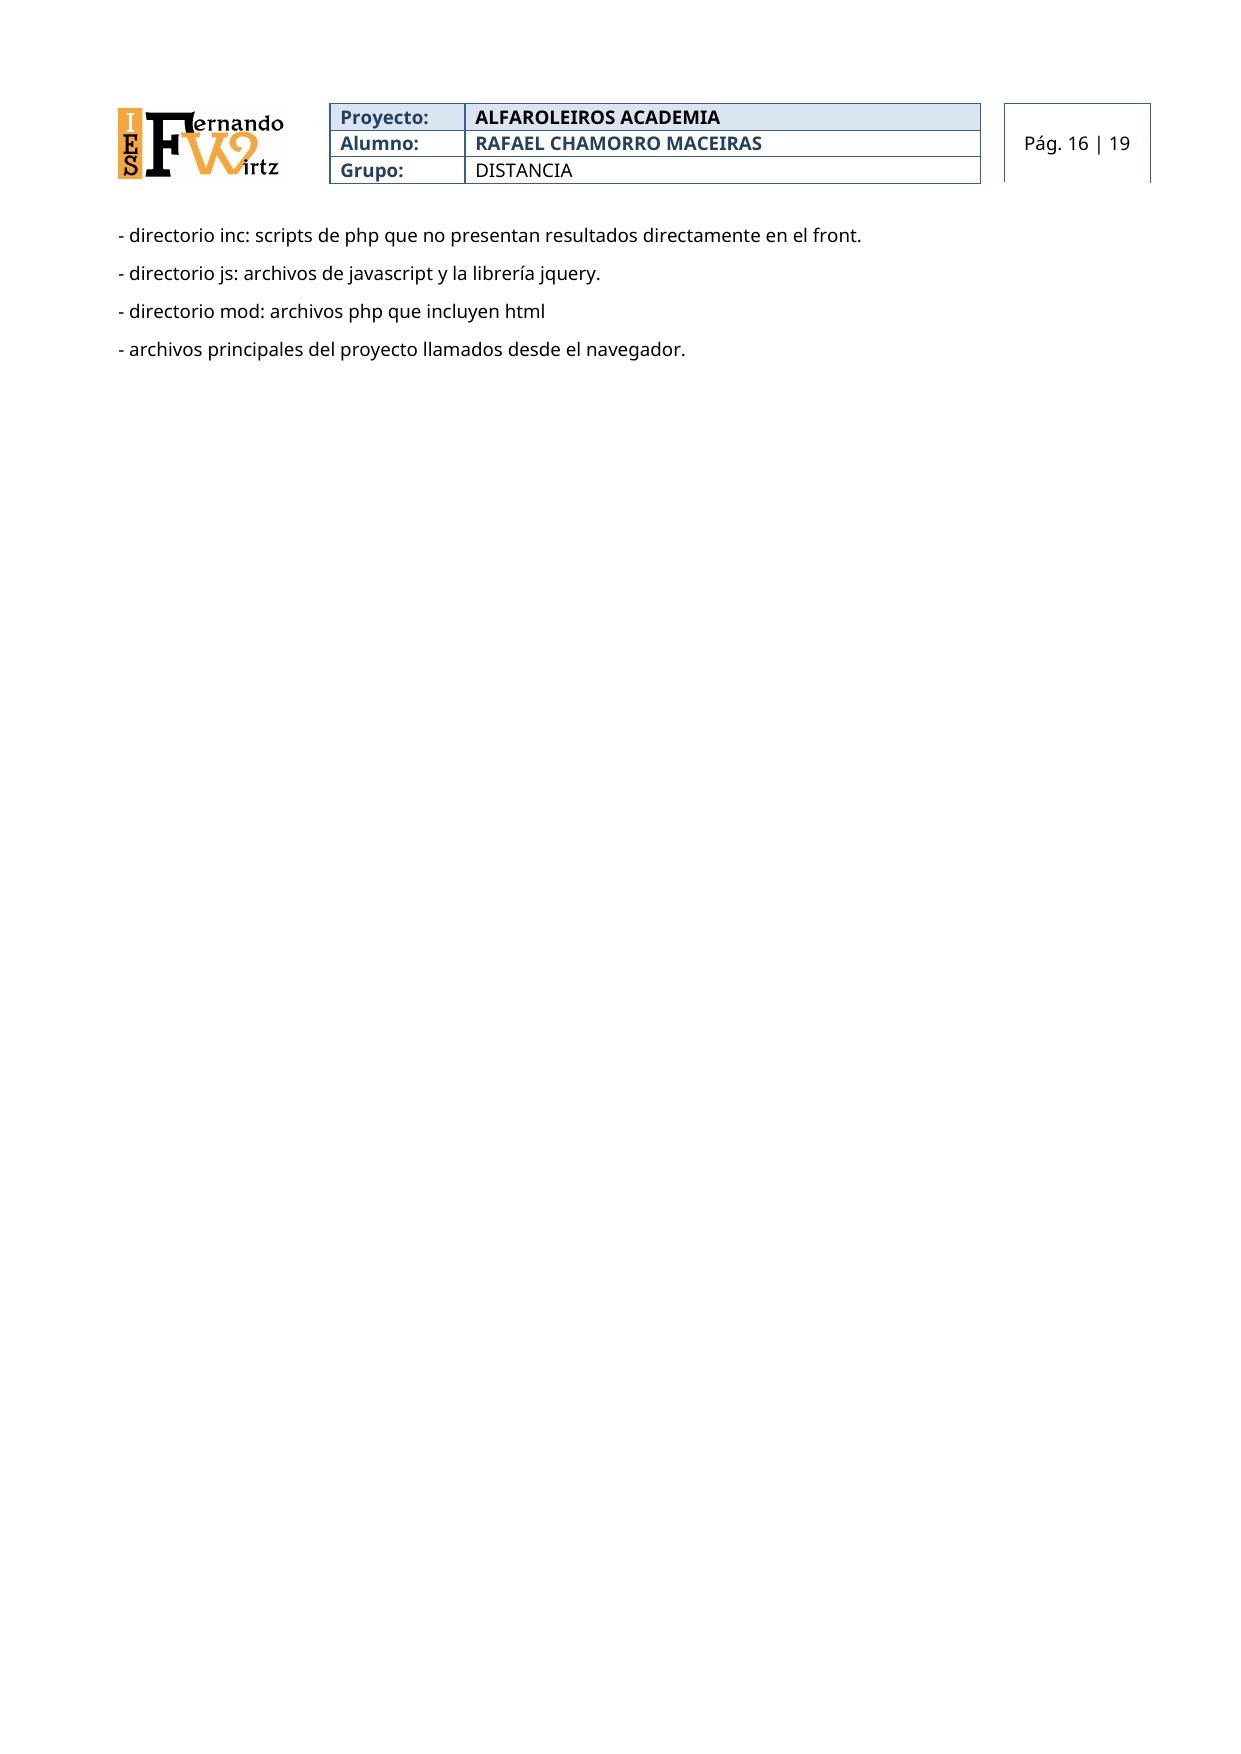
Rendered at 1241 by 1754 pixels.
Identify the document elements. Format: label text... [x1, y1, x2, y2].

text - archivos principales del proyecto llamados desde el navegador. [118, 336, 1152, 361]
text - directorio mod: archivos php que incluyen html [118, 298, 1152, 323]
text - directorio js: archivos de javascript y la librería jquery. [118, 260, 1152, 285]
picture [118, 108, 287, 179]
text - directorio inc: scripts de php que no presentan resultados directamente en el front. [118, 222, 1152, 247]
